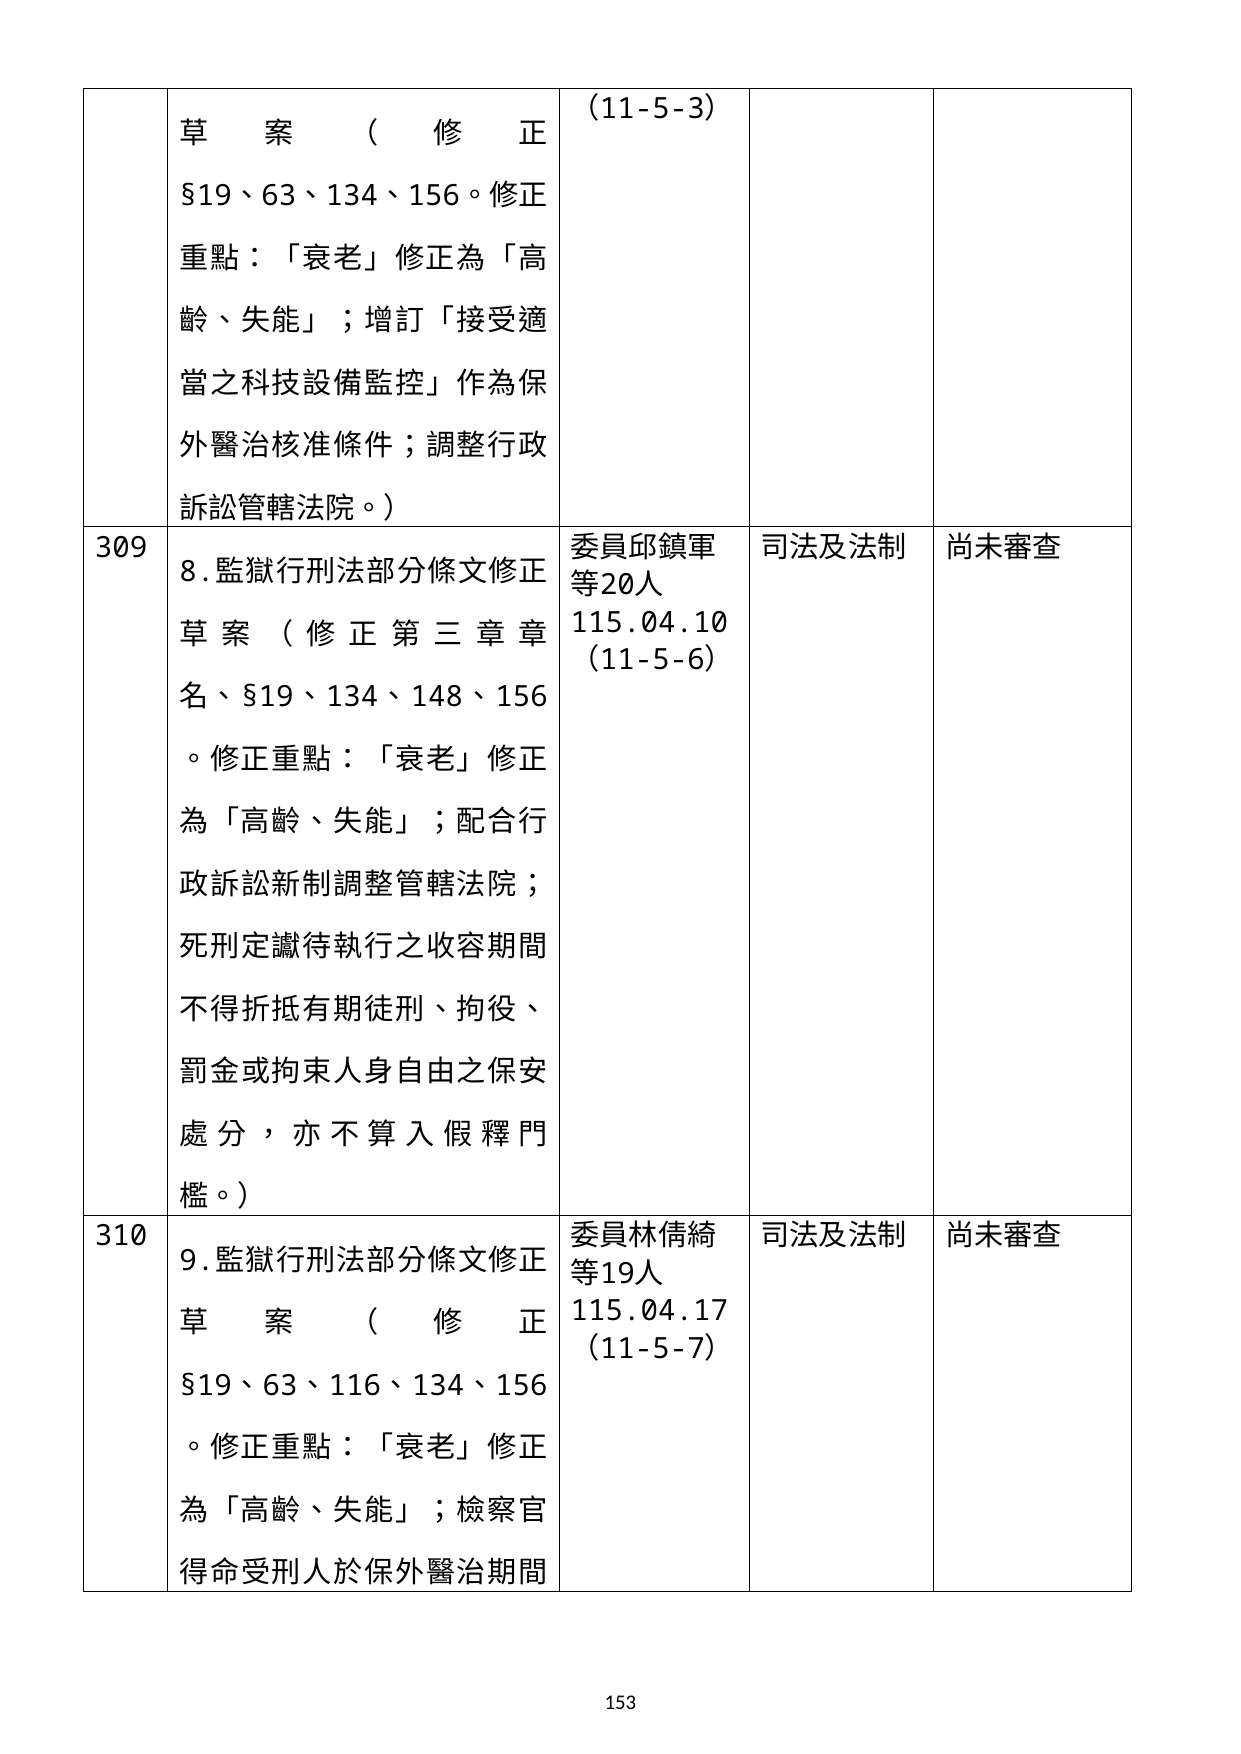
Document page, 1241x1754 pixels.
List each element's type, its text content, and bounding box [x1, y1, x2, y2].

table_cell 尚未審查 [934, 1216, 1131, 1591]
table_cell 草案（修正§19、63、134、156。修正重點：「衰老」修正為「高齡、失能」；增訂「接受適當之科技設備監控」作為保外醫治核准條件；調整行政訴訟管轄法院。） [168, 89, 559, 526]
table_cell [934, 89, 1131, 526]
table_cell [750, 89, 933, 526]
table_cell 310 [84, 1216, 167, 1591]
table_cell （11-5-3） [560, 89, 749, 526]
table_cell 9.監獄行刑法部分條文修正草案（修正§19、63、116、134、156。修正重點：「衰老」修正為「高齡、失能」；檢察官得命受刑人於保外醫治期間 [168, 1216, 559, 1591]
table_cell 委員林倩綺 等19人 115.04.17 （11-5-7） [560, 1216, 749, 1591]
table_cell 尚未審查 [934, 527, 1131, 1215]
table_cell 司法及法制 [750, 1216, 933, 1591]
table_cell [84, 89, 167, 526]
table_cell 司法及法制 [750, 527, 933, 1215]
table_cell 8.監獄行刑法部分條文修正草案（修正第三章章名、§19、134、148、156。修正重點：「衰老」修正為「高齡、失能」；配合行政訴訟新制調整管轄法院；死刑定讞待執行之收容期間不得折抵有期徒刑、拘役、罰金或拘束人身自由之保安處分，亦不算入假釋門檻。） [168, 527, 559, 1215]
table_cell 委員邱鎮軍 等20人 115.04.10 （11-5-6） [560, 527, 749, 1215]
table_cell 309 [84, 527, 167, 1215]
